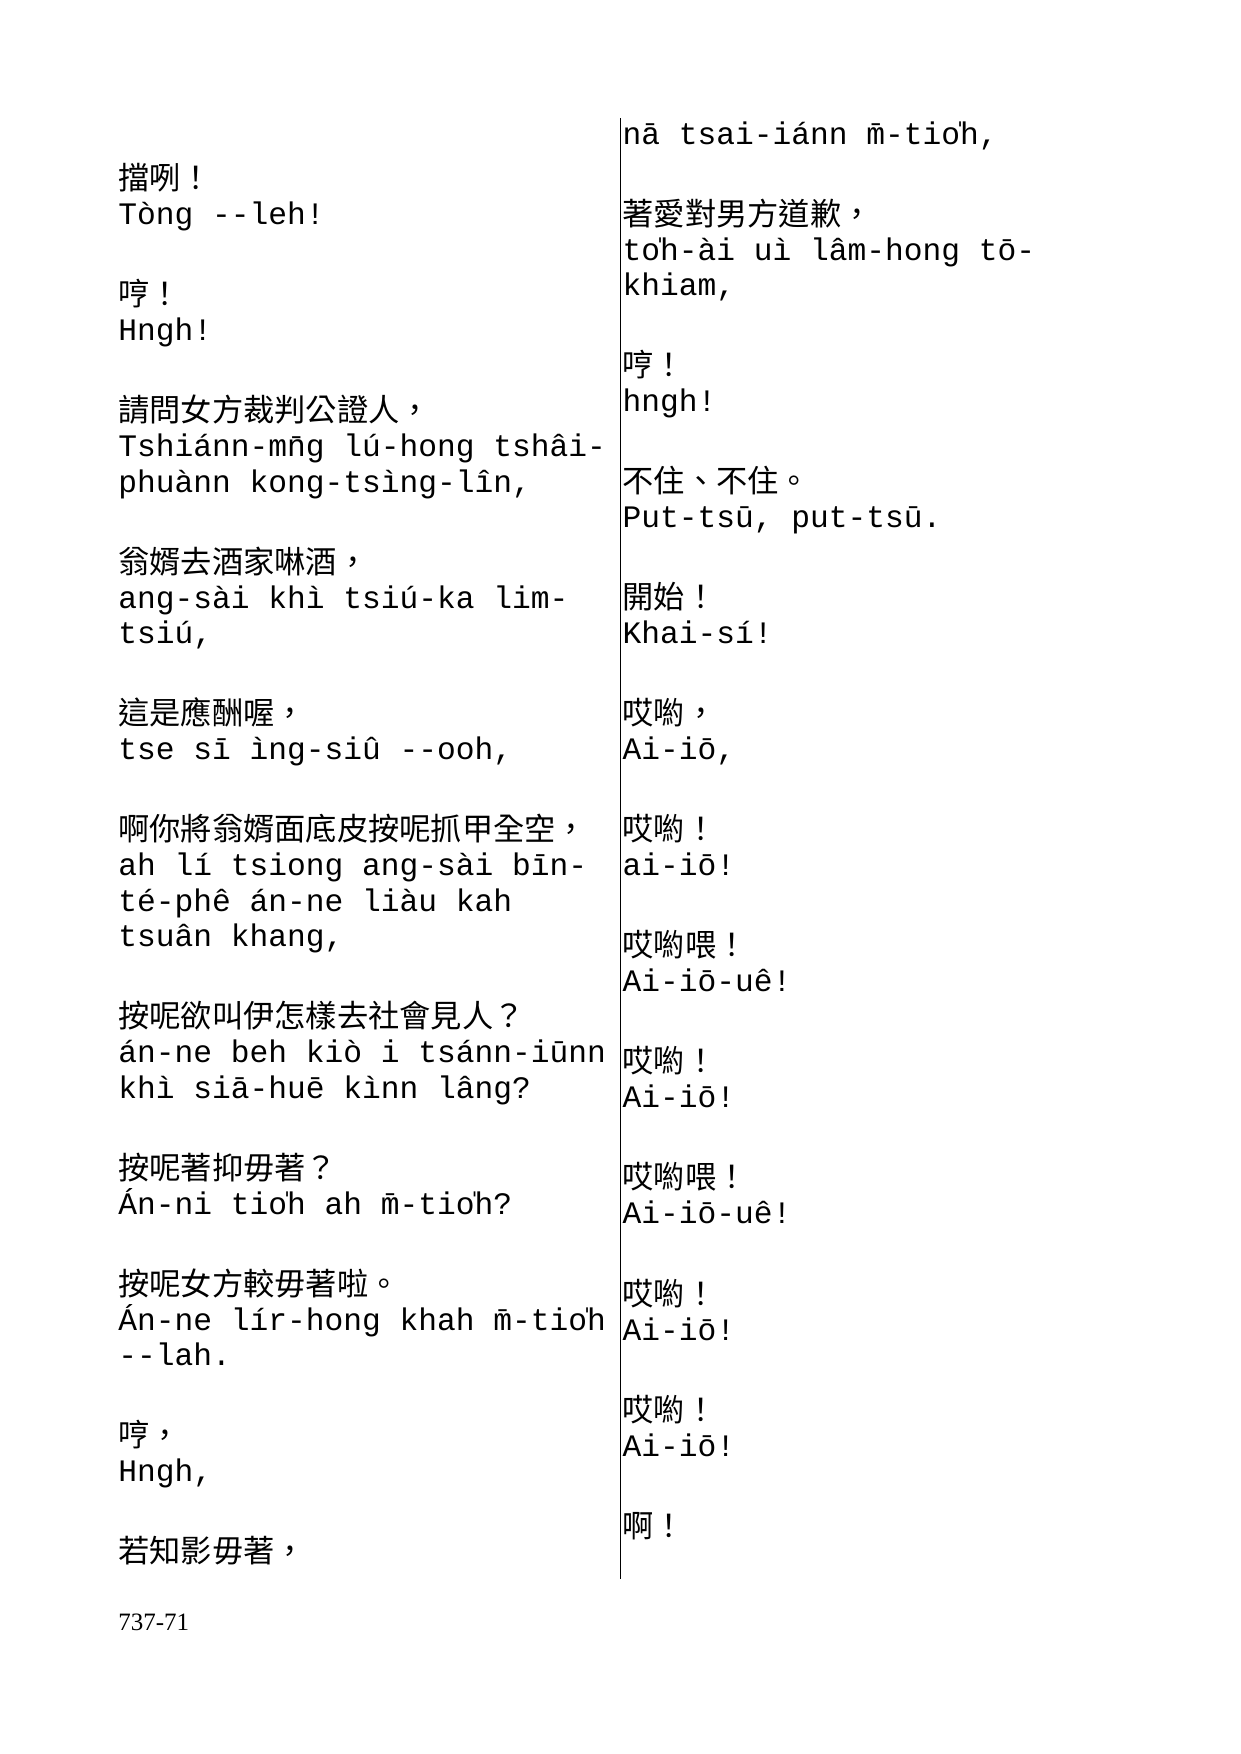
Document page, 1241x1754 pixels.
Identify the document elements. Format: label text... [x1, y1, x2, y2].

text 哼！ [622, 340, 1122, 386]
text 哎喲喂！ [622, 1153, 1122, 1198]
text 按呢著抑毋著？ [118, 1143, 618, 1188]
text 哎喲喂！ [622, 921, 1122, 966]
text án-ne beh kiò i tsánn-iūnn khì siā-huē kìnn lâng? [118, 1037, 618, 1107]
text Tòng --leh! [118, 199, 618, 234]
text ai-iō! [622, 850, 1122, 885]
text 哼！ [118, 269, 618, 315]
text 這是應酬喔， [118, 688, 618, 734]
text 哎喲！ [622, 804, 1122, 850]
text 哼， [118, 1410, 618, 1456]
text 啊！ [622, 1501, 1122, 1546]
text 擋咧！ [118, 153, 618, 199]
text 請問女方裁判公證人， [118, 386, 618, 431]
text Hngh, [118, 1456, 618, 1491]
text 按呢女方較毋著啦。 [118, 1259, 618, 1304]
text 不住、不住。 [622, 456, 1122, 502]
text Ai-iō! [622, 1314, 1122, 1349]
text 啊你將翁婿面底皮按呢抓甲全空， [118, 804, 618, 850]
text nā tsai-iánn m̄-tio̍h, [622, 118, 1122, 153]
text Án-ne lír-hong khah m̄-tio̍h --lah. [118, 1304, 618, 1375]
text tse sī ìng-siû --ooh, [118, 734, 618, 769]
text Ai-iō-uê! [622, 1198, 1122, 1233]
text hngh! [622, 386, 1122, 421]
text Tshiánn-mn̄g lú-hong tshâi-phuànn kong-tsìng-lîn, [118, 431, 618, 502]
text Khai-sí! [622, 618, 1122, 653]
text 哎喲！ [622, 1269, 1122, 1314]
text Ai-iō-uê! [622, 966, 1122, 1001]
text 哎喲， [622, 688, 1122, 734]
text 按呢欲叫伊怎樣去社會見人？ [118, 991, 618, 1037]
text Án-ni tio̍h ah m̄-tio̍h? [118, 1188, 618, 1223]
text Put-tsū, put-tsū. [622, 502, 1122, 537]
text 著愛對男方道歉， [622, 189, 1122, 234]
text 開始！ [622, 572, 1122, 618]
text ang-sài khì tsiú-ka lim-tsiú, [118, 582, 618, 653]
text 若知影毋著， [118, 1526, 618, 1572]
text 翁婿去酒家啉酒， [118, 537, 618, 582]
text Ai-iō! [622, 1430, 1122, 1465]
text 哎喲！ [622, 1037, 1122, 1082]
text 哎喲！ [622, 1385, 1122, 1430]
text Ai-iō! [622, 1082, 1122, 1117]
text Ai-iō, [622, 734, 1122, 769]
text Hngh! [118, 315, 618, 350]
text to̍h-ài uì lâm-hong tō-khiam, [622, 234, 1122, 305]
text ah lí tsiong ang-sài bīn-té-phê án-ne liàu kah tsuân khang, [118, 850, 618, 956]
